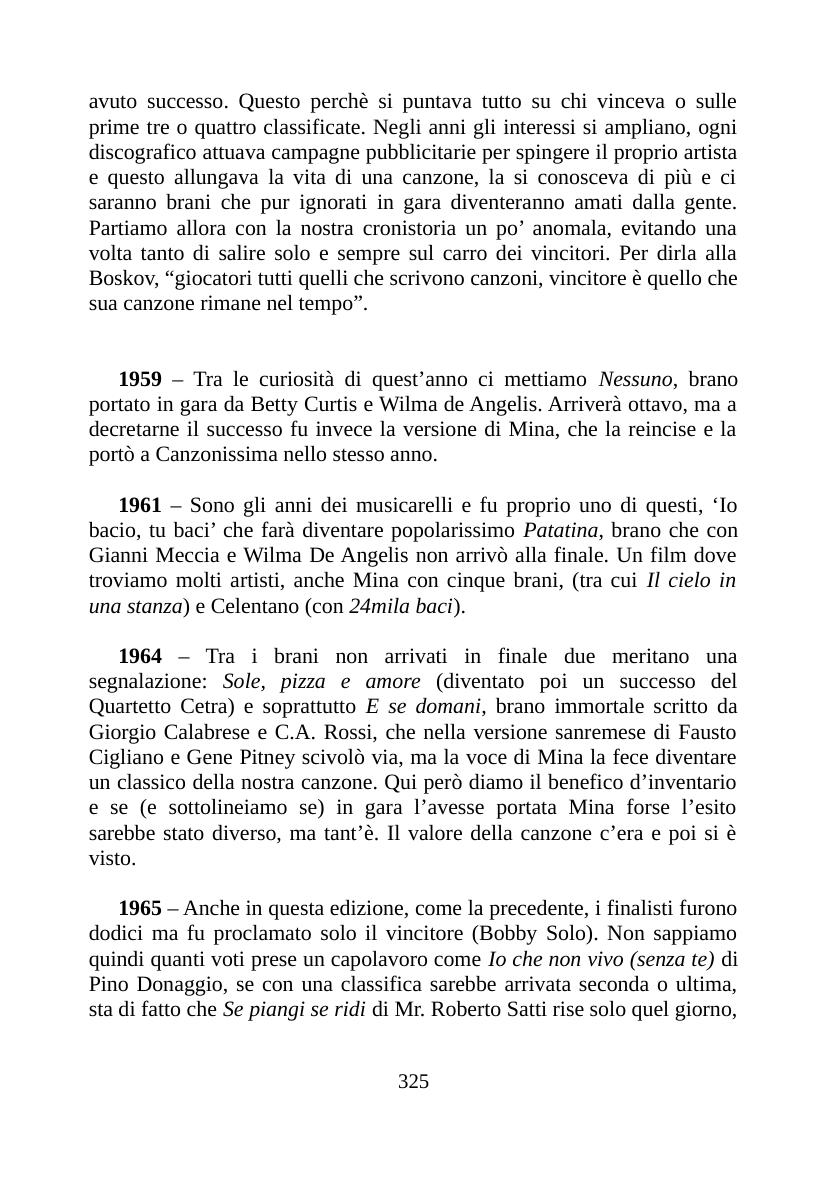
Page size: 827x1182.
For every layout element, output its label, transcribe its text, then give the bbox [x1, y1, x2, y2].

text 1959 – Tra le curiosità di quest’anno ci mettiamo Nessuno, brano portato in gara da Betty Curtis e Wilma de Angelis. Arriverà ottavo, ma a decretarne il successo fu invece la versione di Mina, che la reincise e la portò a Canzonissima nello stesso anno. [88, 366, 738, 467]
text 1964 – Tra i brani non arrivati in finale due meritano una segnalazione: Sole, pizza e amore (diventato poi un successo del Quartetto Cetra) e soprattutto E se domani, brano immortale scritto da Giorgio Calabrese e C.A. Rossi, che nella versione sanremese di Fausto Cigliano e Gene Pitney scivolò via, ma la voce di Mina la fece diventare un classico della nostra canzone. Qui però diamo il benefico d’inventario e se (e sottolineiamo se) in gara l’avesse portata Mina forse l’esito sarebbe stato diverso, ma tant’è. Il valore della canzone c’era e poi si è visto. [88, 643, 738, 870]
text 1961 – Sono gli anni dei musicarelli e fu proprio uno di questi, ‘Io bacio, tu baci’ che farà diventare popolarissimo Patatina, brano che con Gianni Meccia e Wilma De Angelis non arrivò alla finale. Un film dove troviamo molti artisti, anche Mina con cinque brani, (tra cui Il cielo in una stanza) e Celentano (con 24mila baci). [88, 492, 738, 618]
text avuto successo. Questo perchè si puntava tutto su chi vinceva o sulle prime tre o quattro classificate. Negli anni gli interessi si ampliano, ogni discografico attuava campagne pubblicitarie per spingere il proprio artista e questo allungava la vita di una canzone, la si conosceva di più e ci saranno brani che pur ignorati in gara diventeranno amati dalla gente. Partiamo allora con la nostra cronistoria un po’ anomala, evitando una volta tanto di salire solo e sempre sul carro dei vincitori. Per dirla alla Boskov, “giocatori tutti quelli che scrivono canzoni, vincitore è quello che sua canzone rimane nel tempo”. [88, 88, 738, 315]
text 1965 – Anche in questa edizione, come la precedente, i finalisti furono dodici ma fu proclamato solo il vincitore (Bobby Solo). Non sappiamo quindi quanti voti prese un capolavoro come Io che non vivo (senza te) di Pino Donaggio, se con una classifica sarebbe arrivata seconda o ultima, sta di fatto che Se piangi se ridi di Mr. Roberto Satti rise solo quel giorno, [88, 895, 738, 1021]
